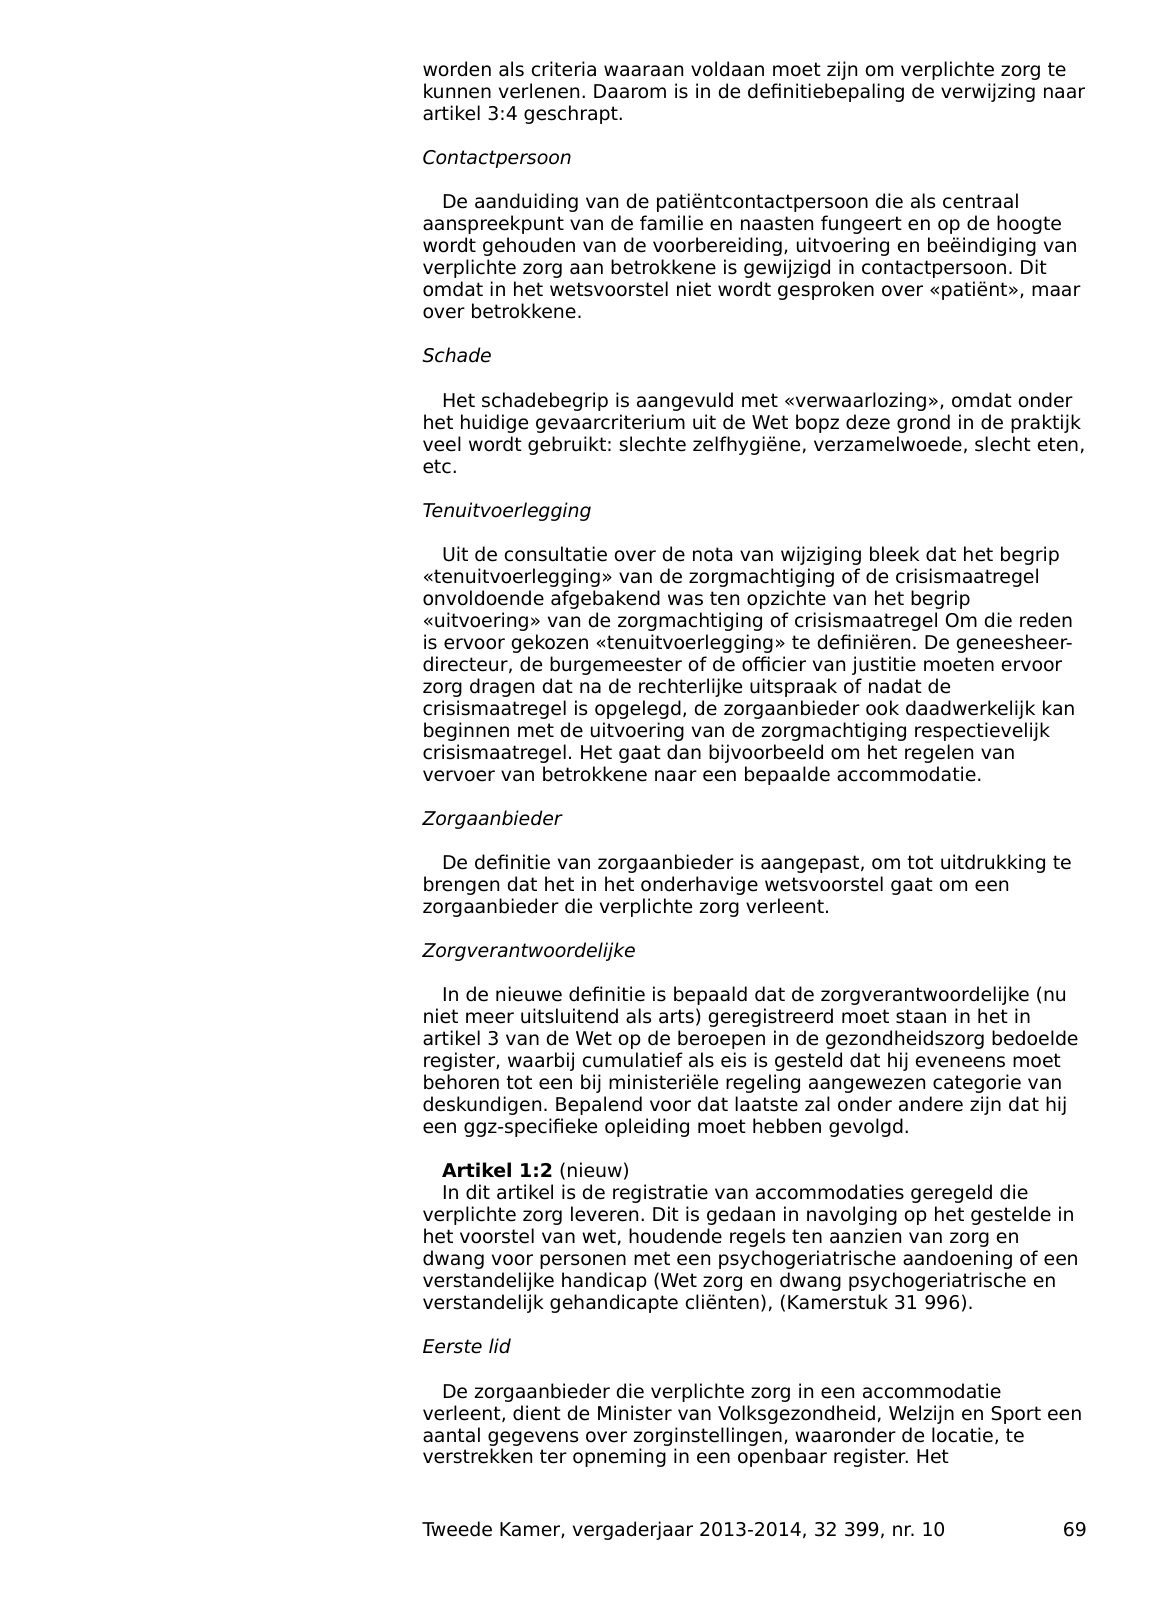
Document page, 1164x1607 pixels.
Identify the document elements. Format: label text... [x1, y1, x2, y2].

text Artikel 1:2 (nieuw) [422, 1160, 1087, 1182]
text In de nieuwe definitie is bepaald dat de zorgverantwoordelijke (nu niet meer uitsluitend als arts) geregistreerd moet staan in het in artikel 3 van de Wet op de beroepen in de gezondheidszorg bedoelde register, waarbij cumulatief als eis is gesteld dat hij eveneens moet behoren tot een bij ministeriële regeling aangewezen categorie van deskundigen. Bepalend voor dat laatste zal onder andere zijn dat hij een ggz-specifieke opleiding moet hebben gevolgd. [422, 984, 1087, 1138]
text De aanduiding van de patiëntcontactpersoon die als centraal aanspreekpunt van de familie en naasten fungeert en op de hoogte wordt gehouden van de voorbereiding, uitvoering en beëindiging van verplichte zorg aan betrokkene is gewijzigd in contactpersoon. Dit omdat in het wetsvoorstel niet wordt gesproken over «patiënt», maar over betrokkene. [422, 191, 1087, 323]
text De definitie van zorgaanbieder is aangepast, om tot uitdrukking te brengen dat het in het onderhavige wetsvoorstel gaat om een zorgaanbieder die verplichte zorg verleent. [422, 852, 1087, 918]
subtitle Schade [422, 345, 1087, 367]
subtitle Contactpersoon [422, 147, 1087, 169]
text In dit artikel is de registratie van accommodaties geregeld die verplichte zorg leveren. Dit is gedaan in navolging op het gestelde in het voorstel van wet, houdende regels ten aanzien van zorg en dwang voor personen met een psychogeriatrische aandoening of een verstandelijke handicap (Wet zorg en dwang psychogeriatrische en verstandelijk gehandicapte cliënten), (Kamerstuk 31 996). [422, 1182, 1087, 1314]
text De zorgaanbieder die verplichte zorg in een accommodatie verleent, dient de Minister van Volksgezondheid, Welzijn en Sport een aantal gegevens over zorginstellingen, waaronder de locatie, te verstrekken ter opneming in een openbaar register. Het [422, 1381, 1087, 1468]
text Uit de consultatie over de nota van wijziging bleek dat het begrip «tenuitvoerlegging» van de zorgmachtiging of de crisismaatregel onvoldoende afgebakend was ten opzichte van het begrip «uitvoering» van de zorgmachtiging of crisismaatregel Om die reden is ervoor gekozen «tenuitvoerlegging» te definiëren. De geneesheer-directeur, de burgemeester of de officier van justitie moeten ervoor zorg dragen dat na de rechterlijke uitspraak of nadat de crisismaatregel is opgelegd, de zorgaanbieder ook daadwerkelijk kan beginnen met de uitvoering van de zorgmachtiging respectievelijk crisismaatregel. Het gaat dan bijvoorbeeld om het regelen van vervoer van betrokkene naar een bepaalde accommodatie. [422, 544, 1087, 786]
subtitle Zorgaanbieder [422, 808, 1087, 830]
text Het schadebegrip is aangevuld met «verwaarlozing», omdat onder het huidige gevaarcriterium uit de Wet bopz deze grond in de praktijk veel wordt gebruikt: slechte zelfhygiëne, verzamelwoede, slecht eten, etc. [422, 389, 1087, 477]
text worden als criteria waaraan voldaan moet zijn om verplichte zorg te kunnen verlenen. Daarom is in de definitiebepaling de verwijzing naar artikel 3:4 geschrapt. [422, 59, 1087, 125]
subtitle Eerste lid [422, 1336, 1087, 1358]
subtitle Tenuitvoerlegging [422, 500, 1087, 522]
subtitle Zorgverantwoordelijke [422, 940, 1087, 962]
